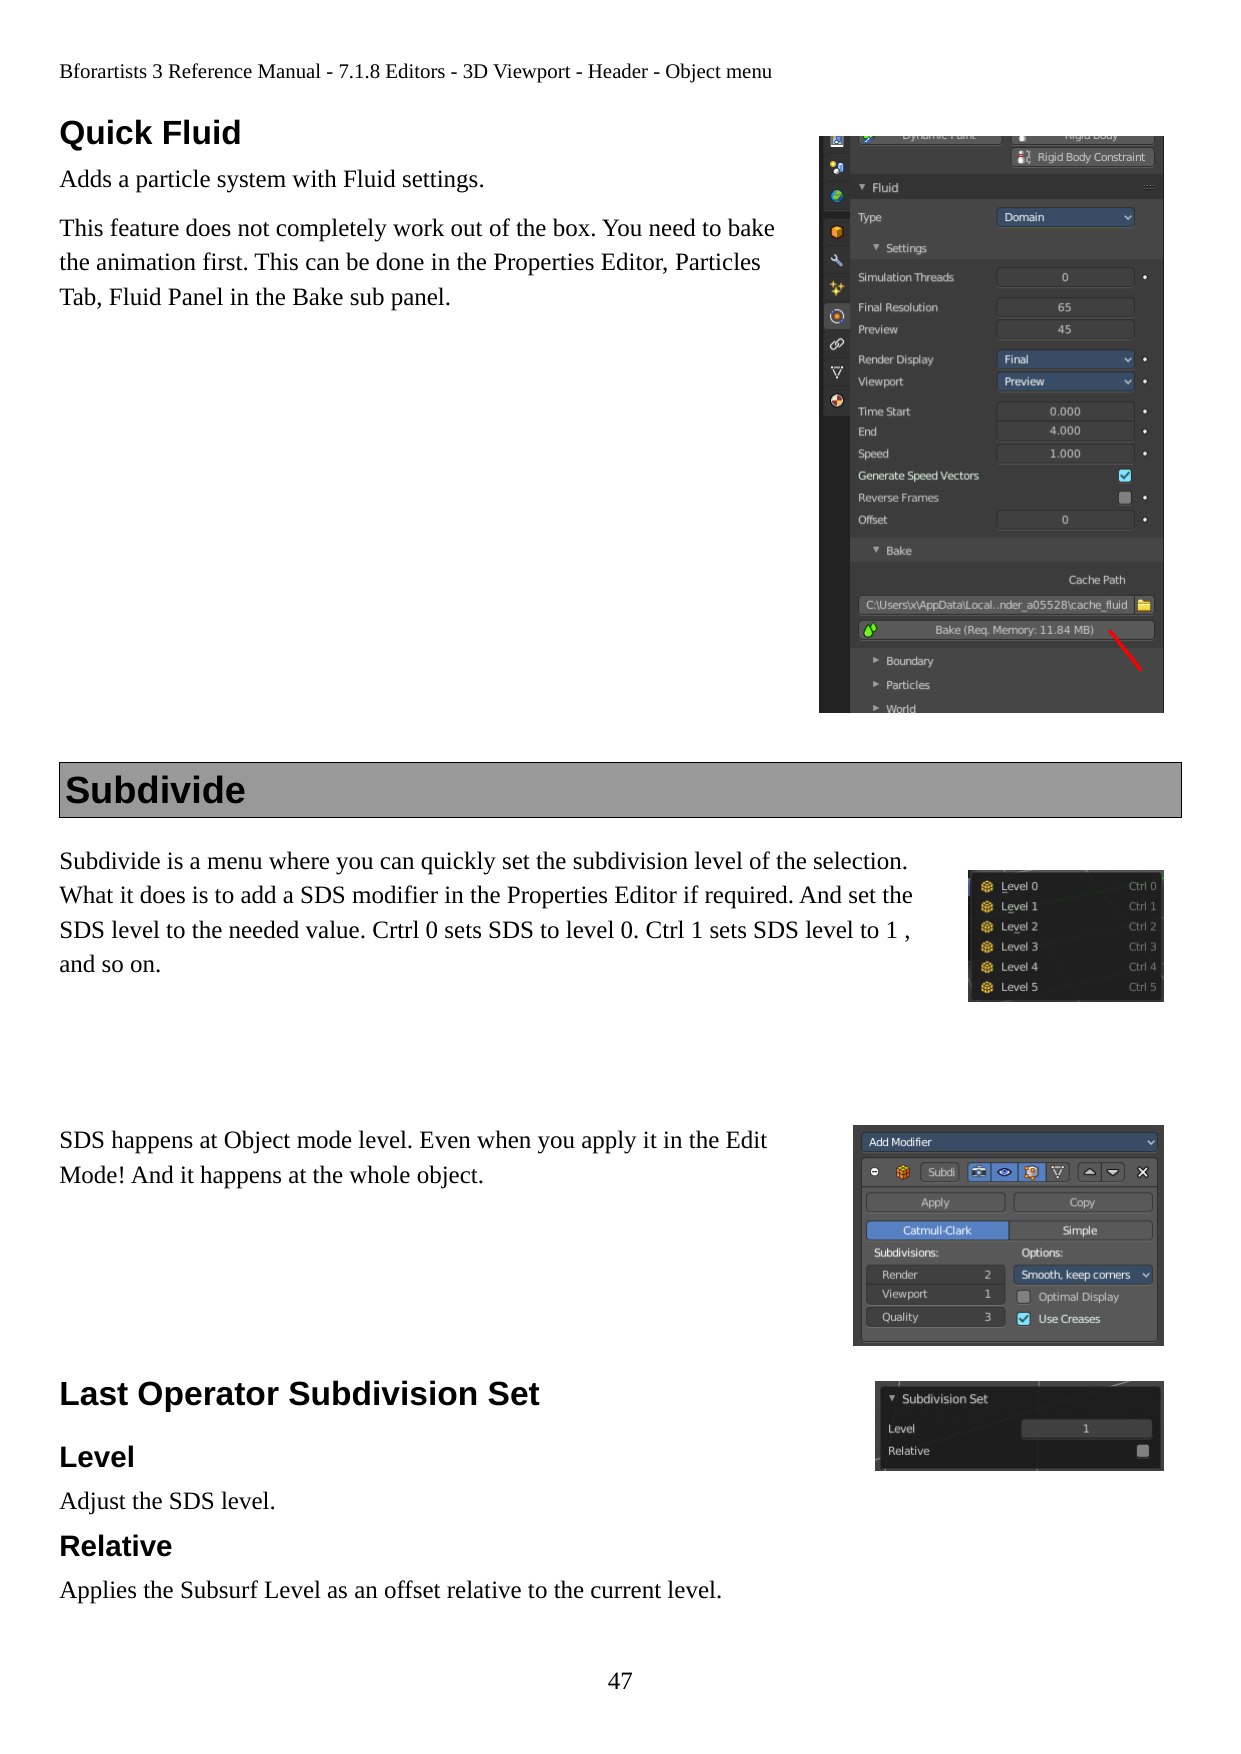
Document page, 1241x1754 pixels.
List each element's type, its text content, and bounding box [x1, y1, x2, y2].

subtitle Quick Fluid [59, 113, 1181, 151]
text Applies the Subsurf Level as an offset relative to the current level. [59, 1576, 1181, 1604]
subtitle Level [59, 1439, 1181, 1473]
picture [853, 1125, 1164, 1346]
picture [875, 1381, 1164, 1471]
subtitle Relative [59, 1529, 1181, 1563]
table_header Subdivide [60, 763, 1181, 817]
subtitle Last Operator Subdivision Set [59, 1374, 1181, 1412]
text Adds a particle system with Fluid settings. [59, 164, 819, 192]
text SDS happens at Object mode level. Even when you apply it in the Edit Mode! And it happens at the whole object. [59, 1126, 853, 1189]
text This feature does not completely work out of the box. You need to bake the animation first. This can be done in the Properties Editor, Particles Tab, Fluid Panel in the Bake sub panel. [59, 213, 819, 311]
text Subdivide is a menu where you can quickly set the subdivision level of the selection. What it does is to add a SDS modifier in the Properties Editor if required. And set the SDS level to the needed value. Crtrl 0 sets SDS to level 0. Ctrl 1 sets SDS level to 1 , and so on. [59, 846, 1181, 978]
text Adjust the SDS level. [59, 1486, 1181, 1514]
picture [819, 136, 1164, 713]
picture [968, 870, 1164, 1002]
